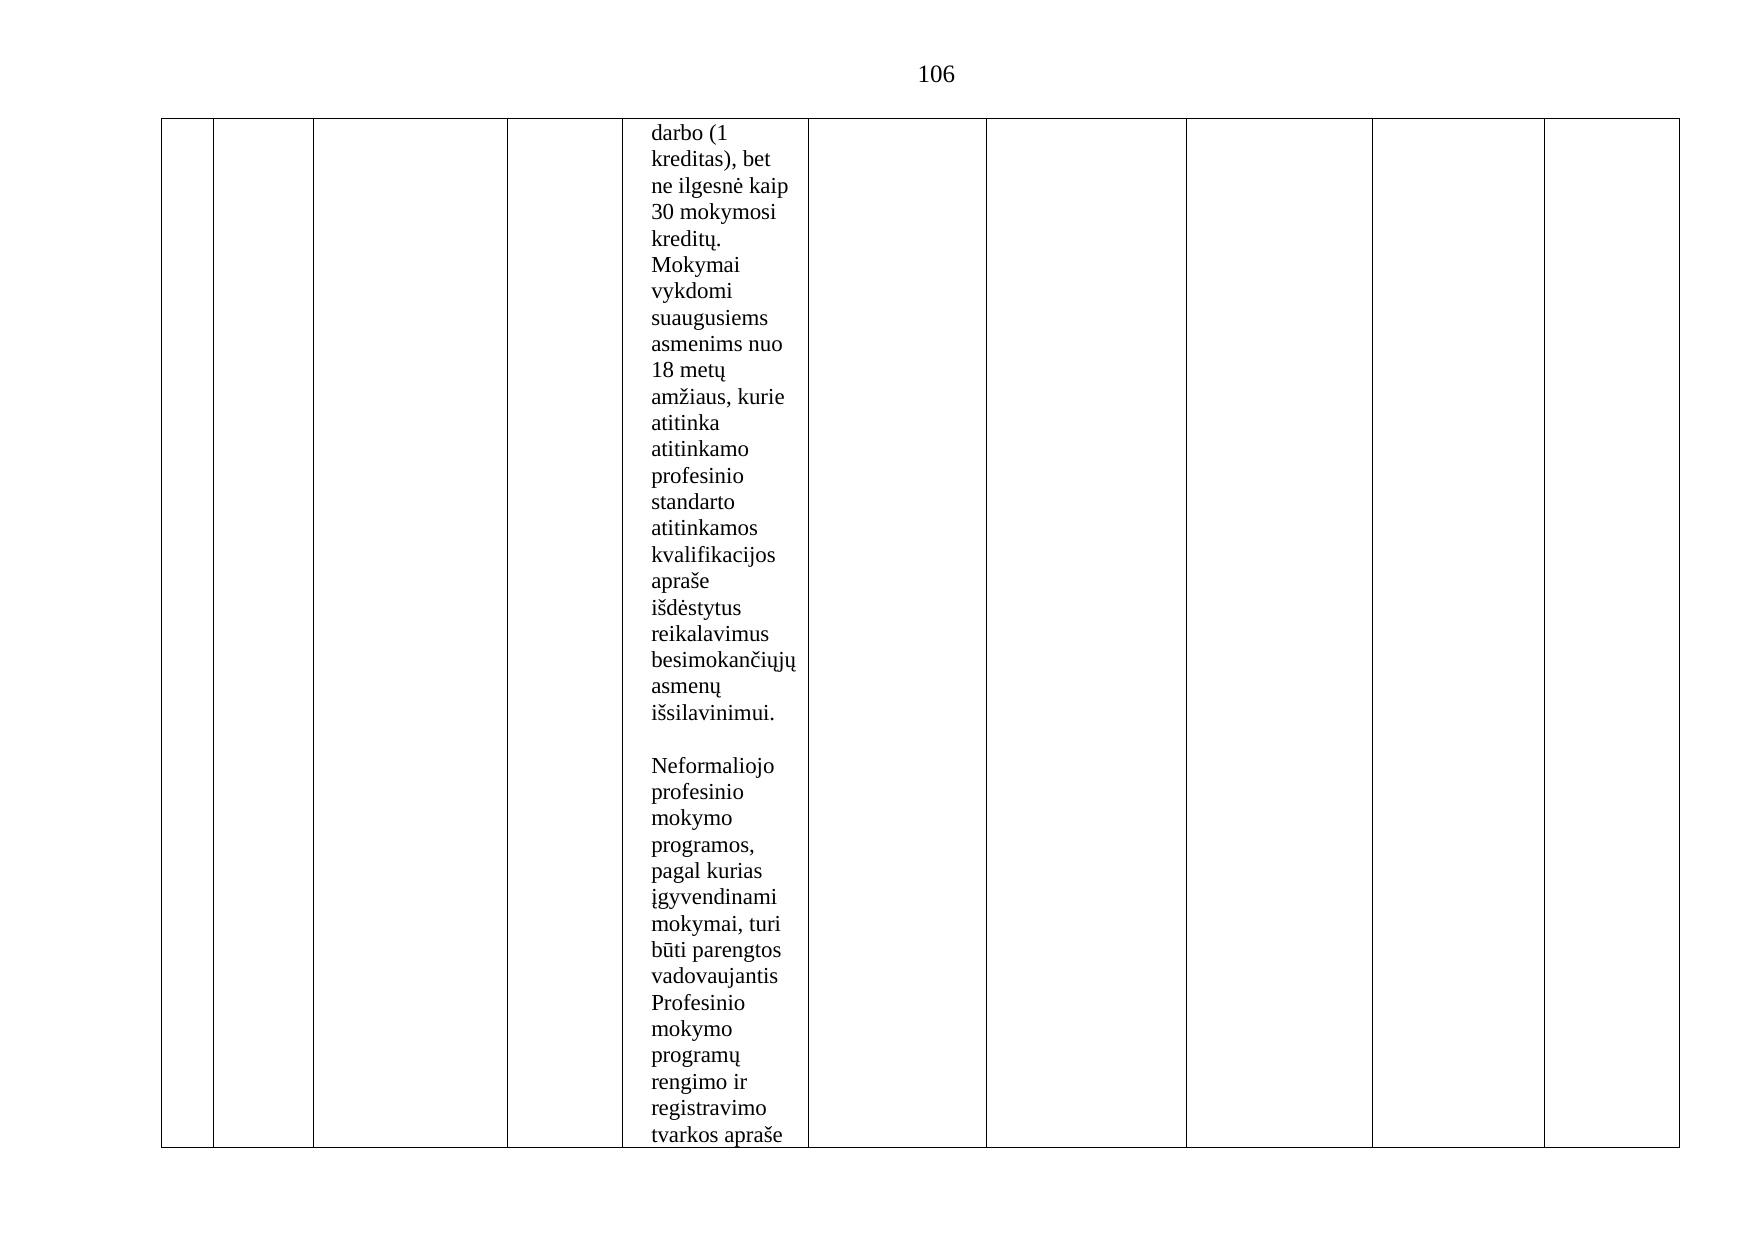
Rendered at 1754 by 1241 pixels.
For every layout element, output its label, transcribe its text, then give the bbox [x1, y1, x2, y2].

table_cell [1545, 119, 1679, 1147]
table_cell [508, 119, 622, 1147]
table_cell [1187, 119, 1372, 1147]
table_cell [1373, 119, 1544, 1147]
table_cell [314, 119, 507, 1147]
table_cell [162, 119, 213, 1147]
table_cell darbo (1 kreditas), bet ne ilgesnė kaip 30 mokymosi kreditų. Mokymai vykdomi suaugusiems asmenims nuo 18 metų amžiaus, kurie atitinka atitinkamo profesinio standarto atitinkamos kvalifikacijos apraše išdėstytus reikalavimus besimokančiųjų asmenų išsilavinimui. Neformaliojo profesinio mokymo programos, pagal kurias įgyvendinami mokymai, turi būti parengtos vadovaujantis Profesinio mokymo programų rengimo ir registravimo tvarkos apraše [623, 119, 808, 1147]
table_cell [809, 119, 986, 1147]
table_cell [987, 119, 1186, 1147]
table_cell [214, 119, 313, 1147]
